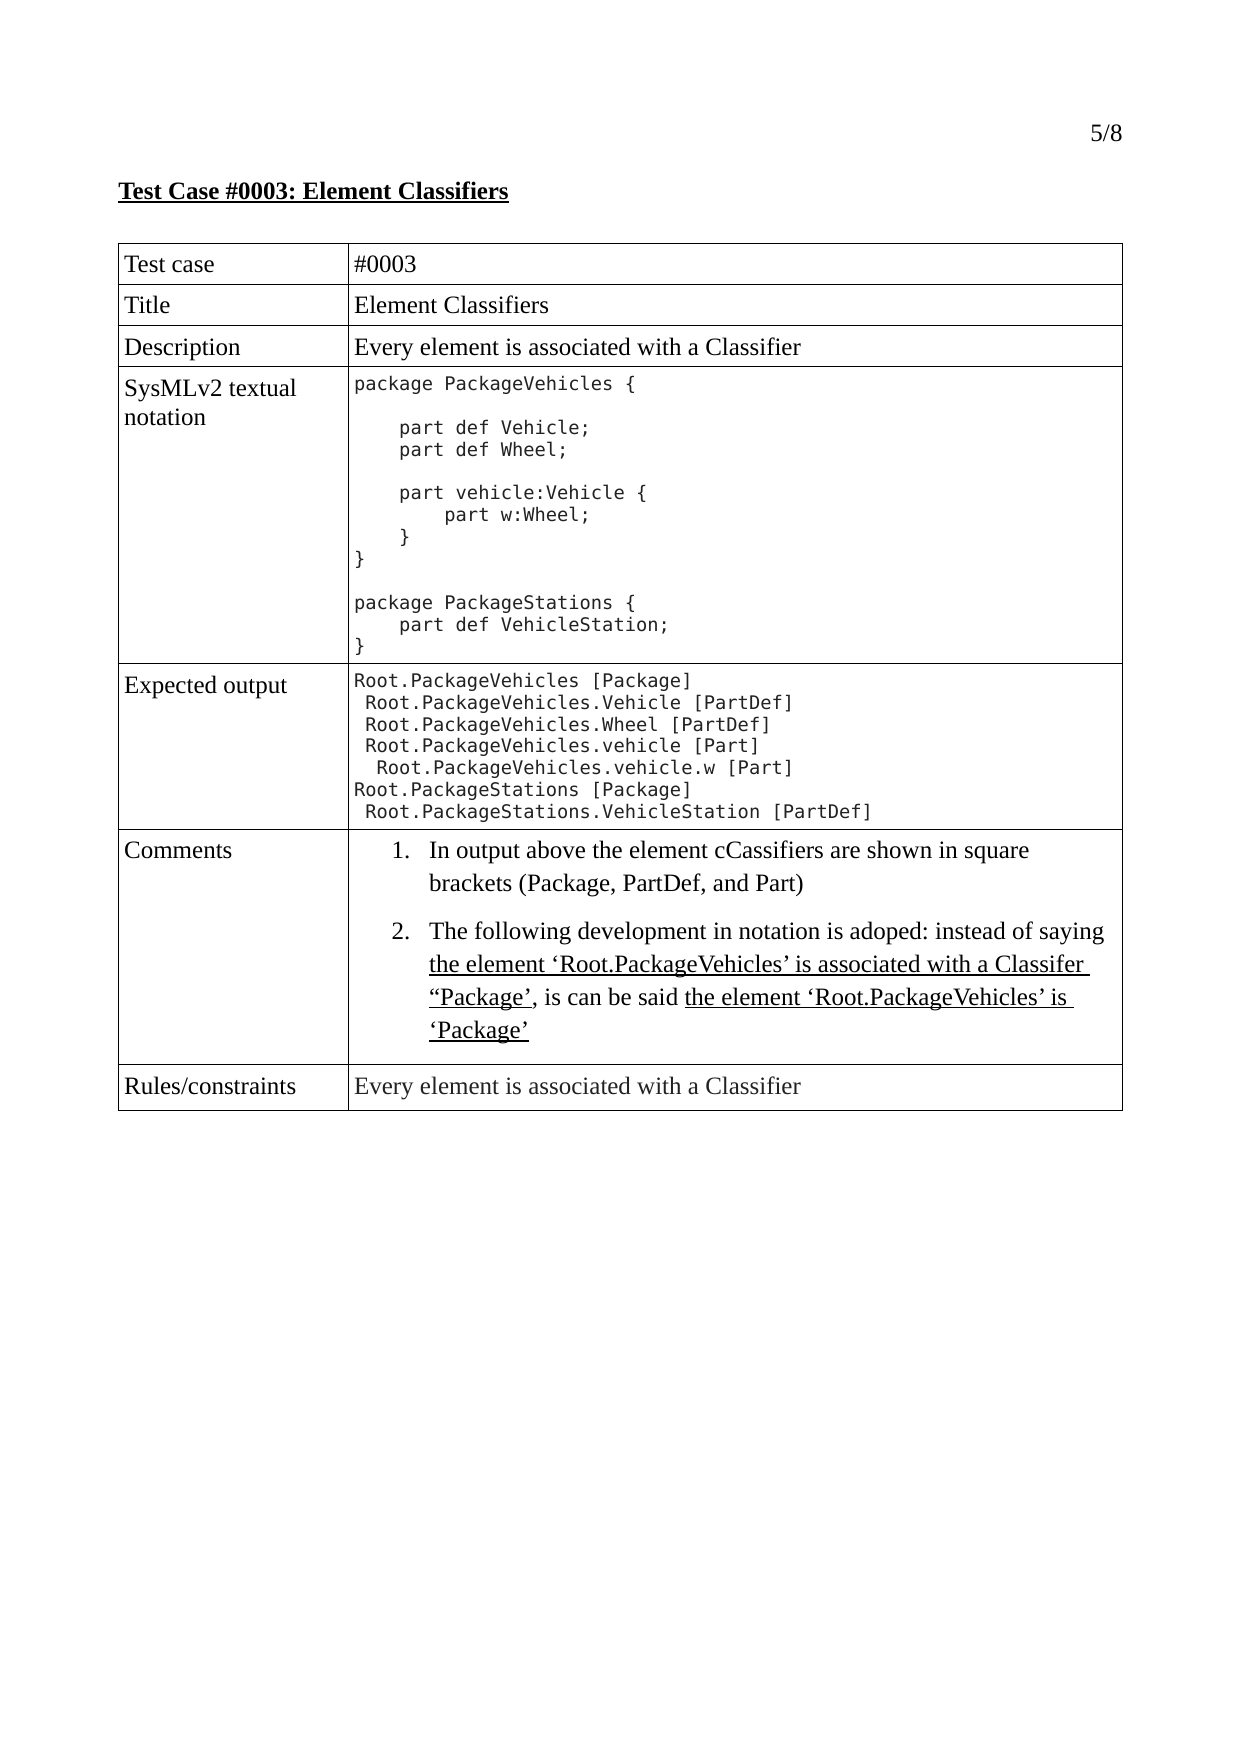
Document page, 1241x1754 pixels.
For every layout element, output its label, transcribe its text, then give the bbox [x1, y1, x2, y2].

table_cell Expected output [119, 664, 348, 829]
table_cell package PackageVehicles { part def Vehicle; part def Wheel; part vehicle:Vehicle { part w:Wheel; } } package PackageStations { part def VehicleStation; } [349, 367, 1122, 663]
table_cell Title [119, 285, 348, 325]
table_header #0003 [349, 244, 1122, 284]
table_cell Root.PackageVehicles [Package] Root.PackageVehicles.Vehicle [PartDef] Root.PackageVehicles.Wheel [PartDef] Root.PackageVehicles.vehicle [Part] Root.PackageVehicles.vehicle.w [Part] Root.PackageStations [Package] Root.PackageStations.VehicleStation [PartDef] [349, 664, 1122, 829]
table_cell Rules/constraints [119, 1065, 348, 1110]
table_cell Description [119, 326, 348, 366]
table_cell Comments [119, 830, 348, 1064]
table_cell Every element is associated with a Classifier [349, 326, 1122, 366]
table_cell Element Classifiers [349, 285, 1122, 325]
table_cell In output above the element cCassifiers are shown in square brackets (Package, PartDef, and Part) The following development in notation is adoped: instead of saying the element ‘Root.PackageVehicles’ is associated with a Classifer “Package’, is can be said the element ‘Root.PackageVehicles’ is ‘Package’ [349, 830, 1122, 1064]
table_cell Every element is associated with a Classifier [349, 1065, 1122, 1110]
table_cell SysMLv2 textual notation [119, 367, 348, 663]
table_header Test case [119, 244, 348, 284]
text Test Case #0003: Element Classifiers [118, 176, 1122, 205]
